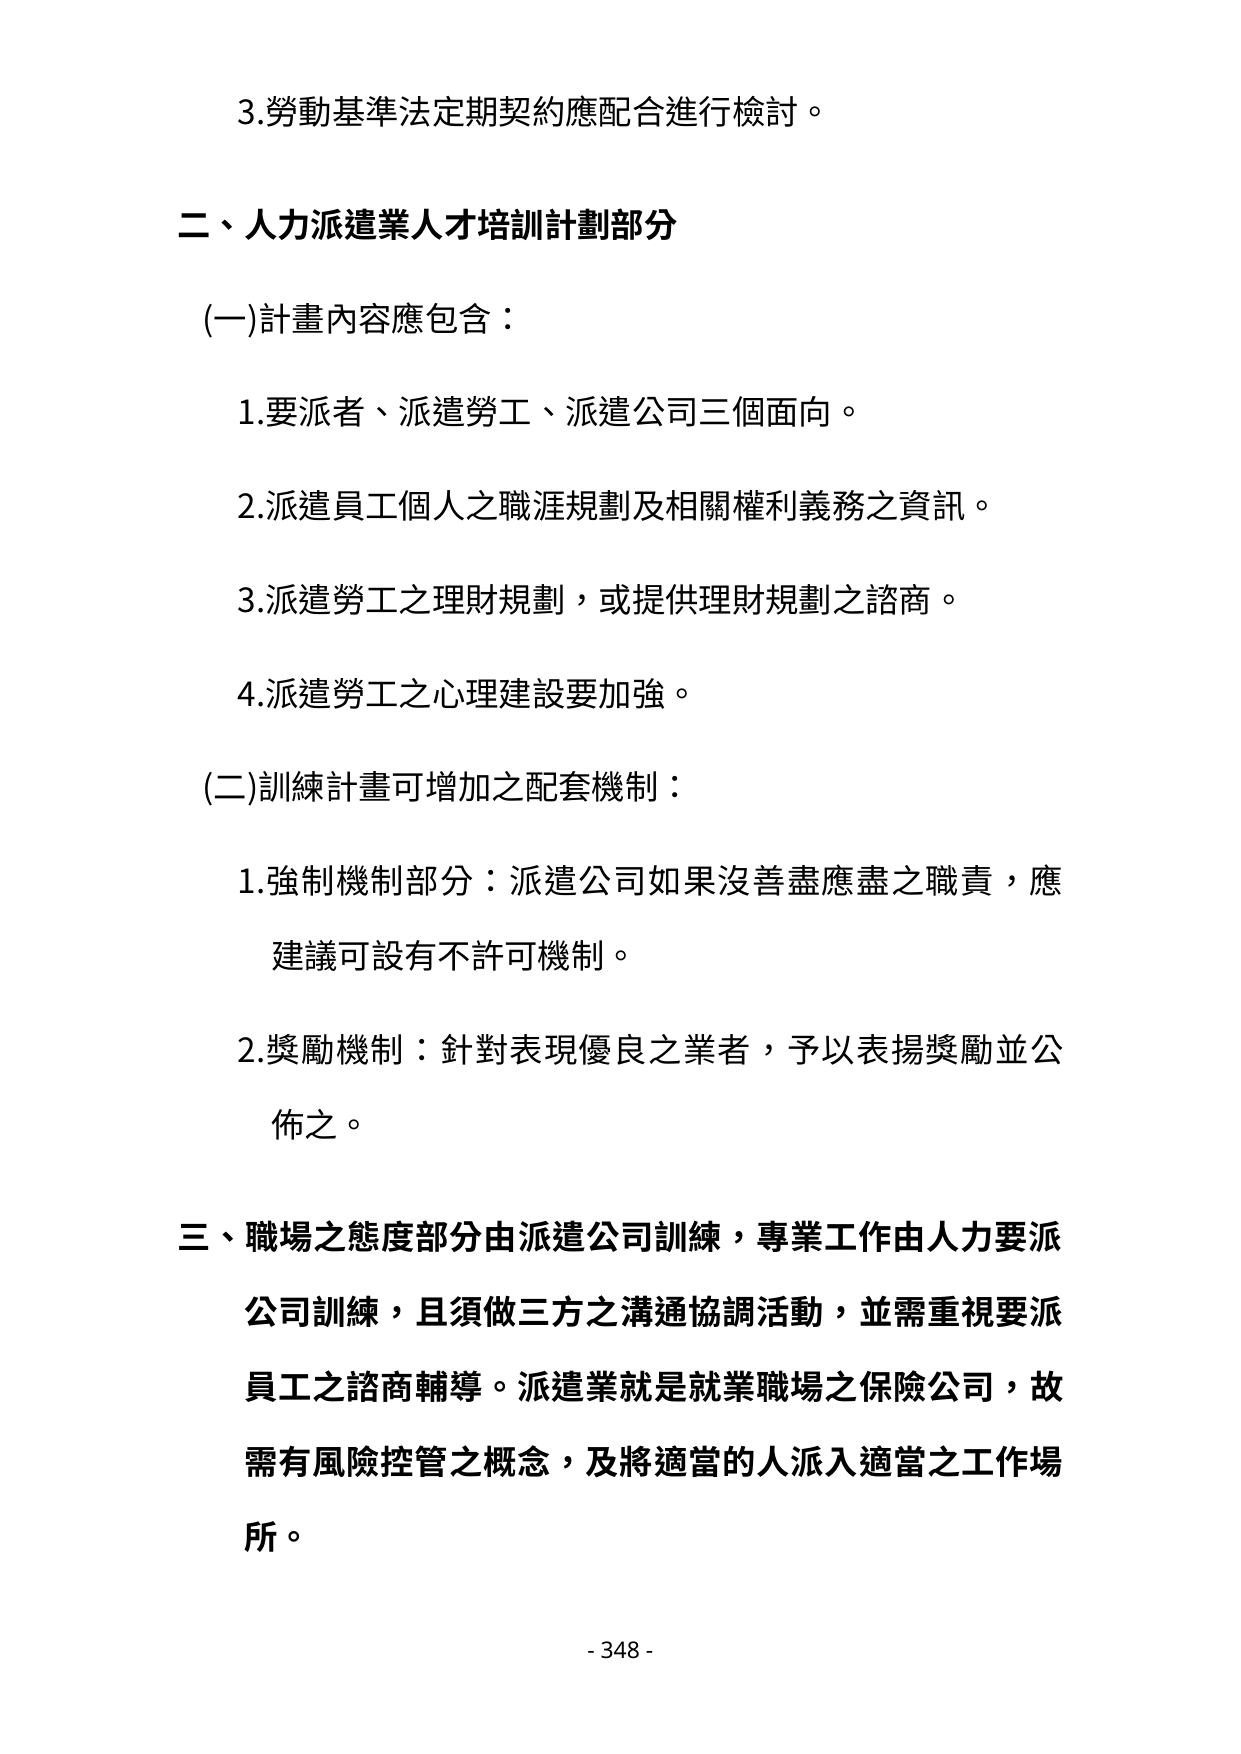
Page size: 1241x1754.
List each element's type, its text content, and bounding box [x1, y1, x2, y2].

subtitle 1.要派者、派遣勞工、派遣公司三個面向。 [237, 373, 1063, 448]
subtitle 3.派遣勞工之理財規劃，或提供理財規劃之諮商。 [237, 560, 1063, 635]
subtitle 3.勞動基準法定期契約應配合進行檢討。 [237, 73, 1063, 148]
subtitle (一)計畫內容應包含： [202, 279, 1063, 354]
subtitle (二)訓練計畫可增加之配套機制： [202, 748, 1063, 823]
subtitle 三、職場之態度部分由派遣公司訓練，專業工作由人力要派公司訓練，且須做三方之溝通協調活動，並需重視要派員工之諮商輔導。派遣業就是就業職場之保險公司，故需有風險控管之概念，及將適當的人派入適當之工作場所。 [177, 1198, 1063, 1573]
subtitle 2.派遣員工個人之職涯規劃及相關權利義務之資訊。 [237, 467, 1063, 542]
subtitle 1.強制機制部分：派遣公司如果沒善盡應盡之職責，應建議可設有不許可機制。 [237, 842, 1063, 992]
subtitle 4.派遣勞工之心理建設要加強。 [237, 654, 1063, 729]
subtitle 2.獎勵機制：針對表現優良之業者，予以表揚獎勵並公佈之。 [237, 1010, 1063, 1160]
subtitle 二、人力派遣業人才培訓計劃部分 [177, 185, 1063, 260]
